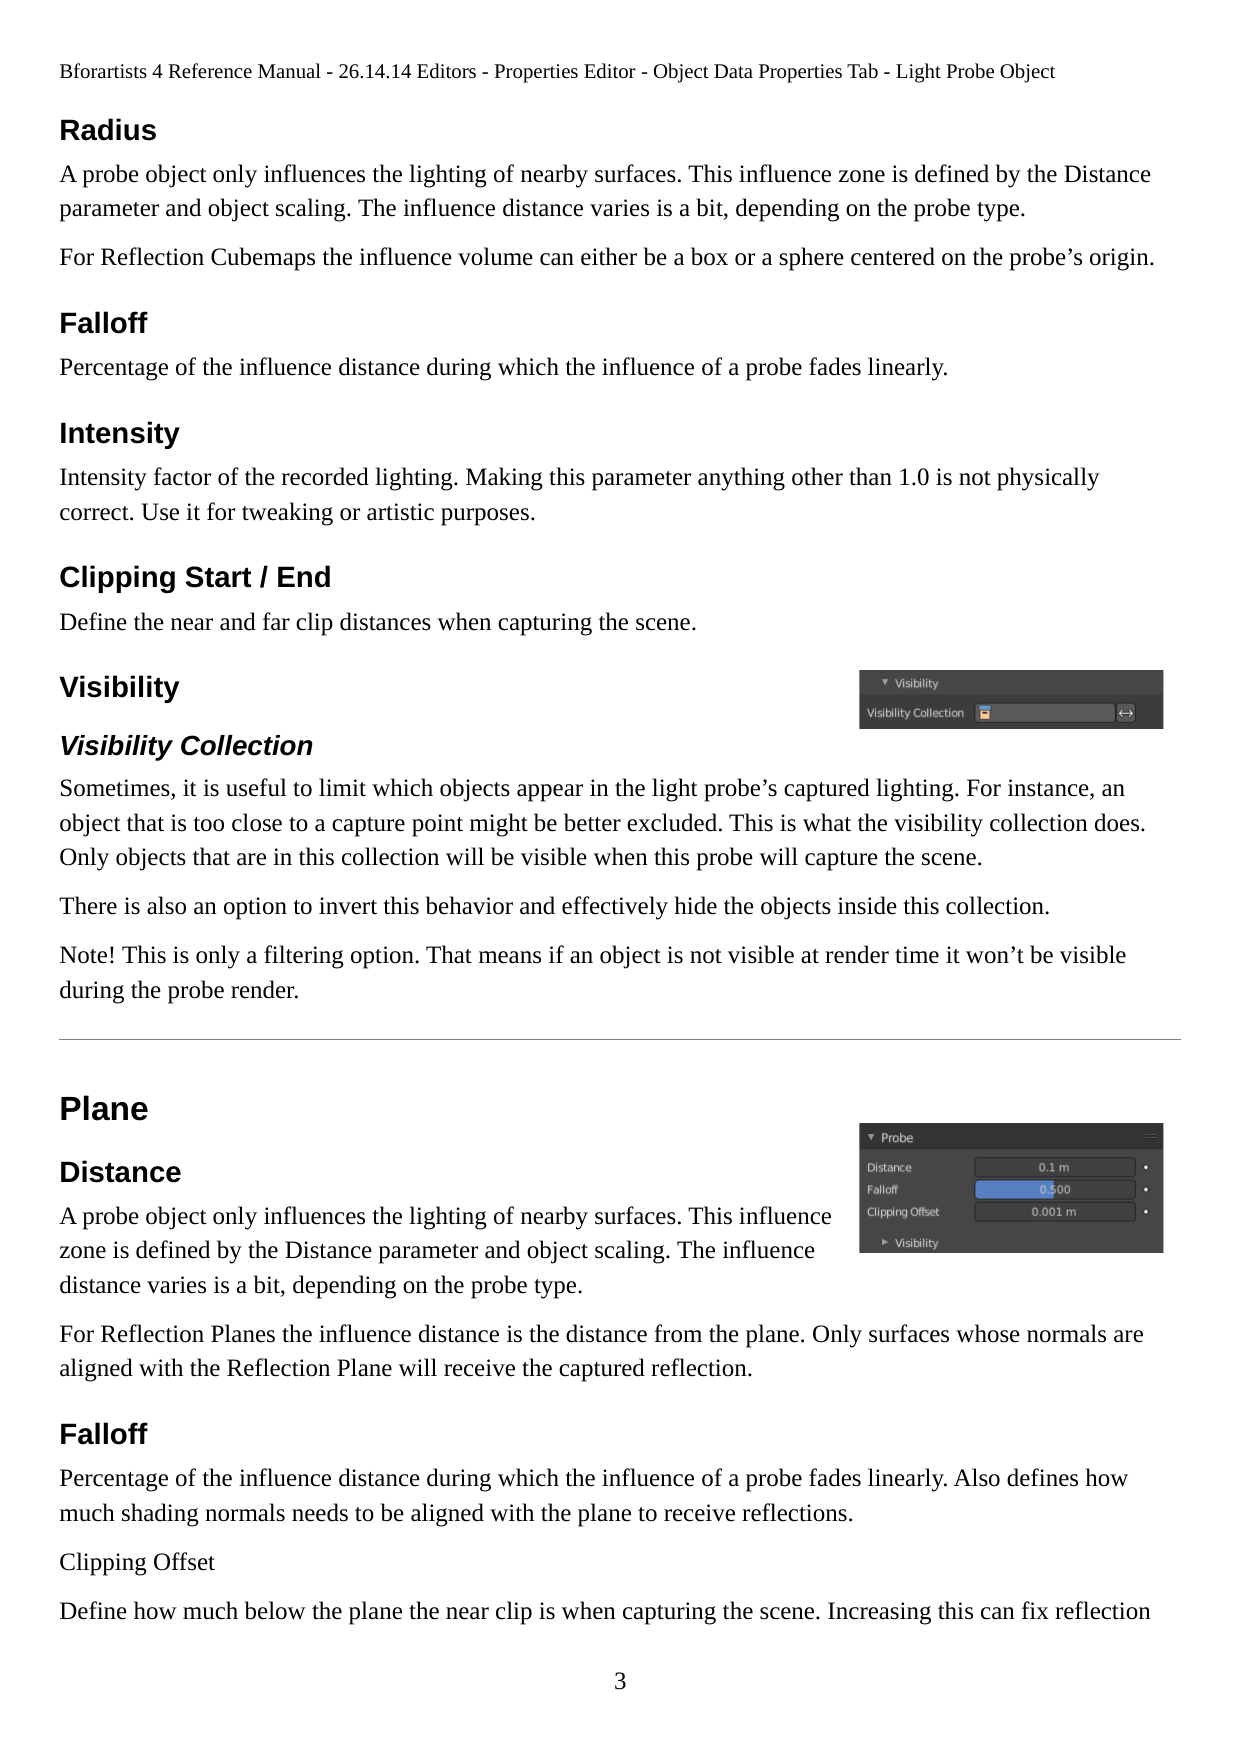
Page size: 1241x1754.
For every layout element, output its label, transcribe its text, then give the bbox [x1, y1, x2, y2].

text Note! This is only a filtering option. That means if an object is not visible at render time it won’t be visible during the probe render. [59, 940, 1181, 1004]
text Percentage of the influence distance during which the influence of a probe fades linearly. [59, 352, 1181, 381]
text Intensity factor of the recorded lighting. Making this parameter anything other than 1.0 is not physically correct. Use it for tweaking or artistic purposes. [59, 462, 1181, 525]
text There is also an option to invert this behavior and effectively hide the objects inside this collection. [59, 891, 1181, 920]
text For Reflection Planes the influence distance is the distance from the plane. Only surfaces whose normals are aligned with the Reflection Plane will receive the captured reflection. [59, 1319, 1181, 1382]
subtitle Visibility [59, 670, 859, 704]
picture [859, 1123, 1164, 1253]
text Clipping Offset [59, 1547, 1181, 1576]
subtitle Distance [59, 1155, 859, 1188]
subtitle [1164, 670, 1181, 704]
text Define how much below the plane the near clip is when capturing the scene. Increasing this can fix reflection [59, 1596, 1181, 1625]
text Define the near and far clip distances when capturing the scene. [59, 607, 1181, 635]
subtitle Falloff [59, 1417, 1181, 1451]
subtitle Intensity [59, 416, 1181, 450]
subtitle Falloff [59, 306, 1181, 340]
subtitle Visibility Collection [59, 729, 1181, 761]
subtitle [1164, 1155, 1181, 1188]
text A probe object only influences the lighting of nearby surfaces. This influence zone is defined by the Distance parameter and object scaling. The influence distance varies is a bit, depending on the probe type. [59, 159, 1181, 222]
text Percentage of the influence distance during which the influence of a probe fades linearly. Also defines how much shading normals needs to be aligned with the plane to receive reflections. [59, 1463, 1181, 1527]
subtitle Radius [59, 113, 1181, 146]
picture [859, 670, 1164, 729]
text For Reflection Cubemaps the influence volume can either be a box or a sphere centered on the probe’s origin. [59, 242, 1181, 271]
subtitle Plane [59, 1089, 1181, 1128]
text Sometimes, it is useful to limit which objects appear in the light probe’s captured lighting. For instance, an object that is too close to a capture point might be better excluded. This is what the visibility collection does. Only objects that are in this collection will be visible when this probe will capture the scene. [59, 773, 1181, 871]
text A probe object only influences the lighting of nearby surfaces. This influence zone is defined by the Distance parameter and object scaling. The influence distance varies is a bit, depending on the probe type. [59, 1201, 1181, 1299]
subtitle Clipping Start / End [59, 560, 1181, 594]
